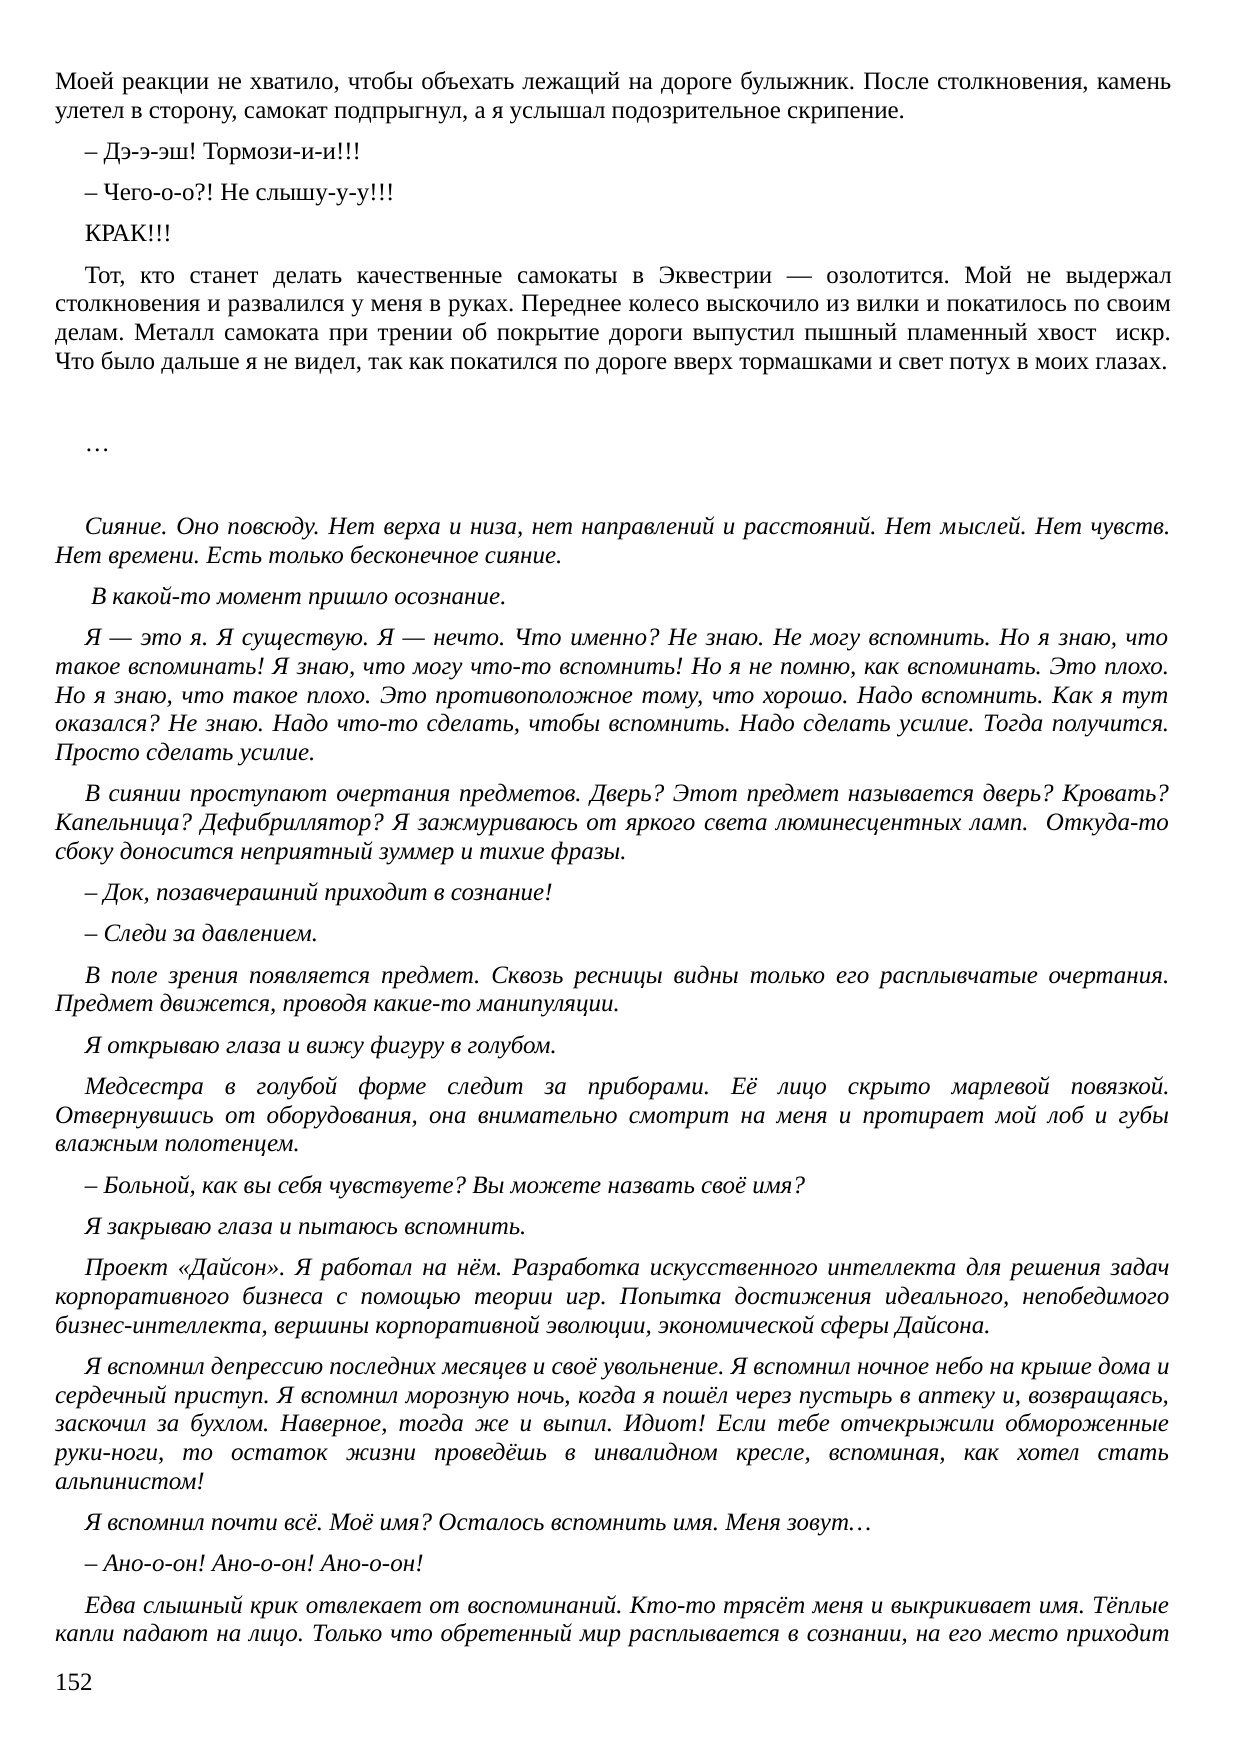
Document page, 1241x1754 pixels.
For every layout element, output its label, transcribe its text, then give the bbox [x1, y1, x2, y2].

text В какой-то момент пришло осознание. [55, 581, 1173, 610]
text – Чего-о-о?! Не слышу-у-у!!! [55, 177, 1173, 206]
text – Больной, как вы себя чувствуете? Вы можете назвать своё имя? [55, 1170, 1173, 1198]
text … [55, 428, 1173, 457]
text Едва слышный крик отвлекает от воспоминаний. Кто-то трясёт меня и выкрикивает имя. Тёплые капли падают на лицо. Только что обретенный мир расплывается в сознании, на его место приходит [55, 1590, 1173, 1647]
text Сияние. Оно повсюду. Нет верха и низа, нет направлений и расстояний. Нет мыслей. Нет чувств. Нет времени. Есть только бесконечное сияние. [55, 511, 1173, 568]
text Тот, кто станет делать качественные самокаты в Эквестрии — озолотится. Мой не выдержал столкновения и развалился у меня в руках. Переднее колесо выскочило из вилки и покатилось по своим делам. Металл самоката при трении об покрытие дороги выпустил пышный пламенный хвост искр. Что было дальше я не видел, так как покатился по дороге вверх тормашками и свет потух в моих глазах. [55, 260, 1173, 375]
text – Дэ-э-эш! Тормози-и-и!!! [55, 136, 1173, 165]
text Я открываю глаза и вижу фигуру в голубом. [55, 1030, 1173, 1058]
text – Следи за давлением. [55, 918, 1173, 947]
text КРАК!!! [55, 218, 1173, 247]
text В сиянии проступают очертания предметов. Дверь? Этот предмет называется дверь? Кровать? Капельница? Дефибриллятор? Я зажмуриваюсь от яркого света люминесцентных ламп. Откуда-то сбоку доносится неприятный зуммер и тихие фразы. [55, 778, 1173, 865]
text Я закрываю глаза и пытаюсь вспомнить. [55, 1211, 1173, 1240]
text В поле зрения появляется предмет. Сквозь ресницы видны только его расплывчатые очертания. Предмет движется, проводя какие-то манипуляции. [55, 960, 1173, 1017]
text – Док, позавчерашний приходит в сознание! [55, 877, 1173, 906]
text Проект «Дайсон». Я работал на нём. Разработка искусственного интеллекта для решения задач корпоративного бизнеса с помощью теории игр. Попытка достижения идеального, непобедимого бизнес-интеллекта, вершины корпоративной эволюции, экономической сферы Дайсона. [55, 1252, 1173, 1338]
text Я вспомнил депрессию последних месяцев и своё увольнение. Я вспомнил ночное небо на крыше дома и сердечный приступ. Я вспомнил морозную ночь, когда я пошёл через пустырь в аптеку и, возвращаясь, заскочил за бухлом. Наверное, тогда же и выпил. Идиот! Если тебе отчекрыжили обмороженные руки-ноги, то остаток жизни проведёшь в инвалидном кресле, вспоминая, как хотел стать альпинистом! [55, 1351, 1173, 1495]
text Я — это я. Я существую. Я — нечто. Что именно? Не знаю. Не могу вспомнить. Но я знаю, что такое вспоминать! Я знаю, что могу что-то вспомнить! Но я не помню, как вспоминать. Это плохо. Но я знаю, что такое плохо. Это противоположное тому, что хорошо. Надо вспомнить. Как я тут оказался? Не знаю. Надо что-то сделать, чтобы вспомнить. Надо сделать усилие. Тогда получится. Просто сделать усилие. [55, 622, 1173, 766]
text – Ано-о-он! Ано-о-он! Ано-о-он! [55, 1548, 1173, 1577]
text Медсестра в голубой форме следит за приборами. Её лицо скрыто марлевой повязкой. Отвернувшись от оборудования, она внимательно смотрит на меня и протирает мой лоб и губы влажным полотенцем. [55, 1071, 1173, 1157]
text Я вспомнил почти всё. Моё имя? Осталось вспомнить имя. Меня зовут… [55, 1507, 1173, 1536]
text Моей реакции не хватило, чтобы объехать лежащий на дороге булыжник. После столкновения, камень улетел в сторону, самокат подпрыгнул, а я услышал подозрительное скрипение. [55, 66, 1173, 123]
